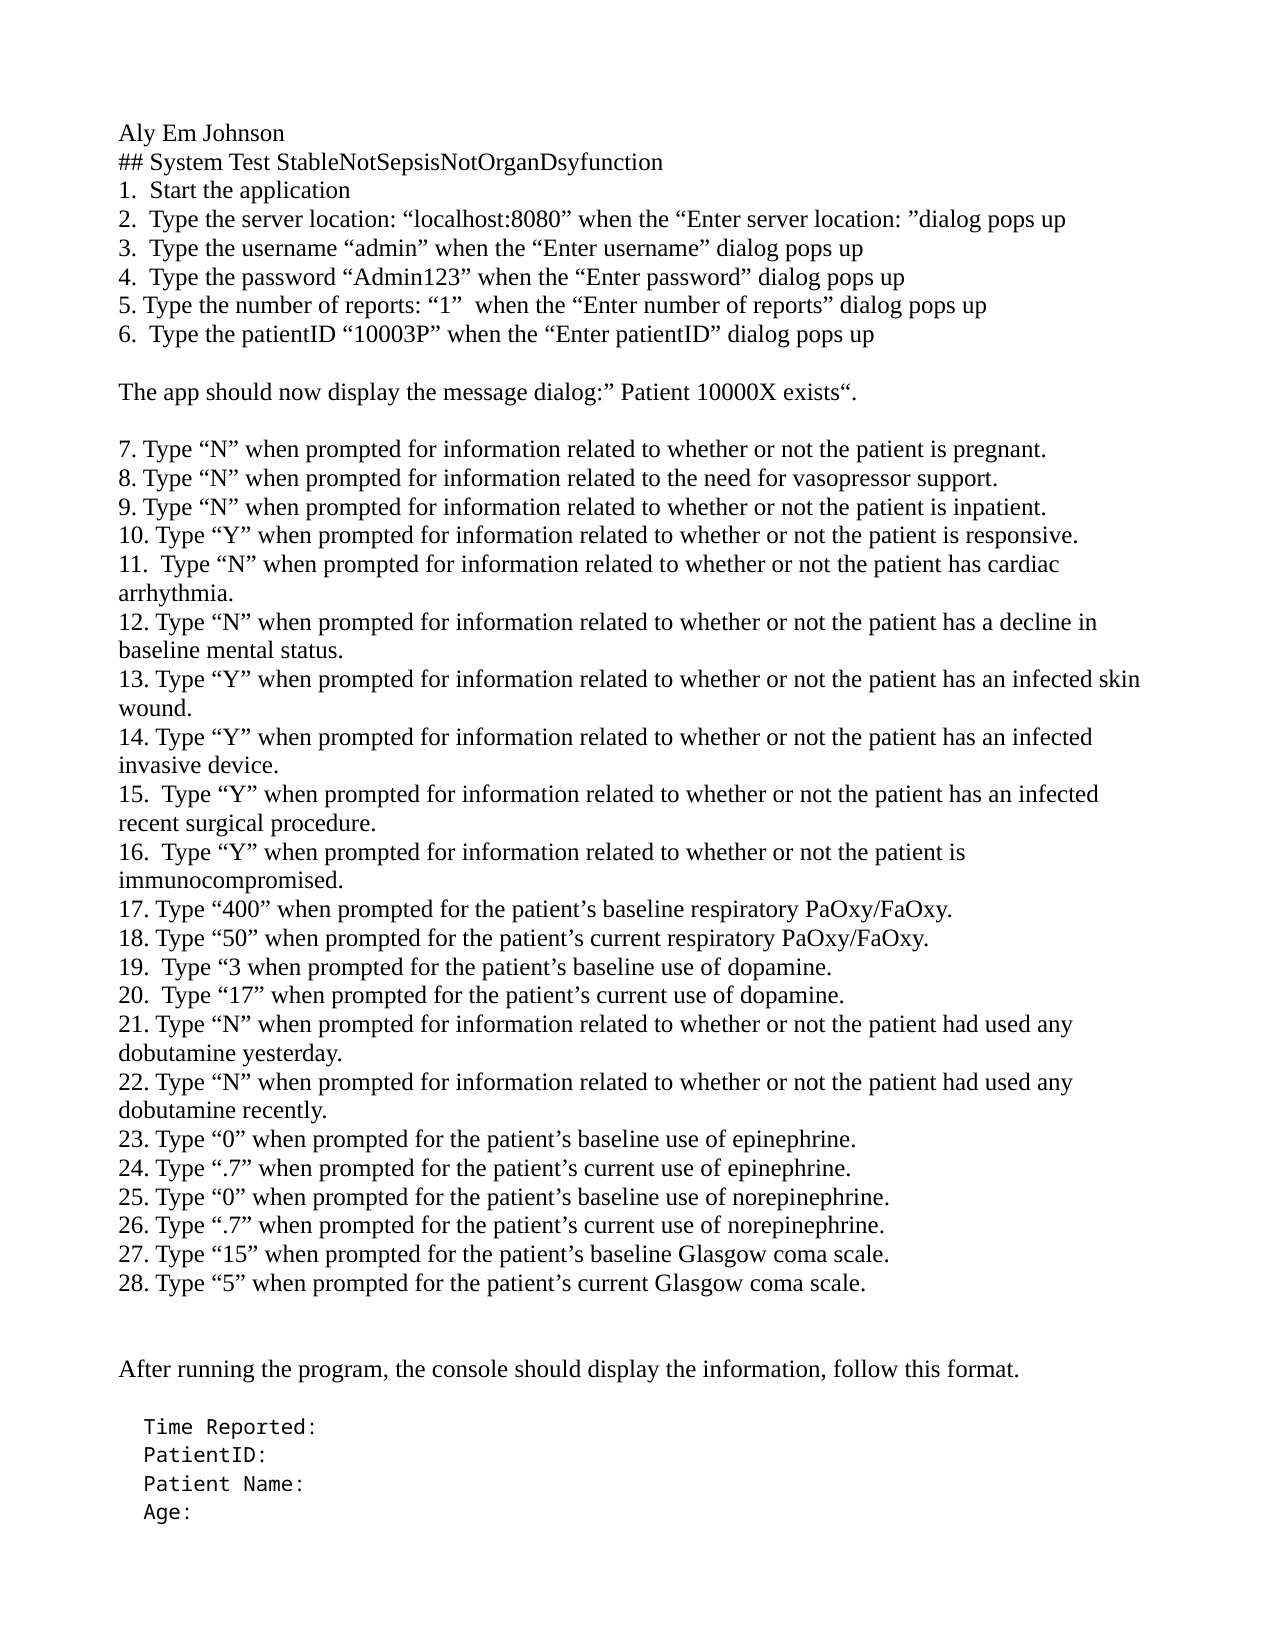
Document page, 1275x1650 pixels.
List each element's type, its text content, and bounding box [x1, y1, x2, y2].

text 4. Type the password “Admin123” when the “Enter password” dialog pops up [118, 262, 1157, 291]
text The app should now display the message dialog:” Patient 10000X exists“. [118, 377, 1157, 406]
text Time Reported: [118, 1412, 1157, 1440]
text 15. Type “Y” when prompted for information related to whether or not the patient has an infected recent surgical procedure. [118, 779, 1157, 837]
text Aly Em Johnson [118, 118, 1157, 147]
text 1. Start the application [118, 176, 1157, 204]
text 26. Type “.7” when prompted for the patient’s current use of norepinephrine. [118, 1211, 1157, 1239]
text 5. Type the number of reports: “1” when the “Enter number of reports” dialog pops up [118, 291, 1157, 319]
text 8. Type “N” when prompted for information related to the need for vasopressor support. [118, 463, 1157, 492]
text 6. Type the patientID “10003P” when the “Enter patientID” dialog pops up [118, 319, 1157, 348]
text 2. Type the server location: “localhost:8080” when the “Enter server location: ”dialog pops up [118, 204, 1157, 233]
text 14. Type “Y” when prompted for information related to whether or not the patient has an infected invasive device. [118, 722, 1157, 779]
text 17. Type “400” when prompted for the patient’s baseline respiratory PaOxy/FaOxy. [118, 894, 1157, 923]
text 25. Type “0” when prompted for the patient’s baseline use of norepinephrine. [118, 1182, 1157, 1211]
text ## System Test StableNotSepsisNotOrganDsyfunction [118, 147, 1157, 176]
text 12. Type “N” when prompted for information related to whether or not the patient has a decline in baseline mental status. [118, 607, 1157, 664]
text 24. Type “.7” when prompted for the patient’s current use of epinephrine. [118, 1153, 1157, 1182]
text 21. Type “N” when prompted for information related to whether or not the patient had used any dobutamine yesterday. [118, 1009, 1157, 1067]
text PatientID: [118, 1440, 1157, 1469]
text Patient Name: [118, 1469, 1157, 1497]
text 22. Type “N” when prompted for information related to whether or not the patient had used any dobutamine recently. [118, 1067, 1157, 1124]
text 18. Type “50” when prompted for the patient’s current respiratory PaOxy/FaOxy. [118, 923, 1157, 952]
text 16. Type “Y” when prompted for information related to whether or not the patient is immunocompromised. [118, 837, 1157, 894]
text Age: [118, 1497, 1157, 1526]
text 3. Type the username “admin” when the “Enter username” dialog pops up [118, 233, 1157, 262]
text 27. Type “15” when prompted for the patient’s baseline Glasgow coma scale. [118, 1239, 1157, 1268]
text 11. Type “N” when prompted for information related to whether or not the patient has cardiac arrhythmia. [118, 549, 1157, 607]
text 20. Type “17” when prompted for the patient’s current use of dopamine. [118, 981, 1157, 1009]
text After running the program, the console should display the information, follow this format. [118, 1354, 1157, 1383]
text 9. Type “N” when prompted for information related to whether or not the patient is inpatient. [118, 492, 1157, 521]
text 19. Type “3 when prompted for the patient’s baseline use of dopamine. [118, 952, 1157, 981]
text 28. Type “5” when prompted for the patient’s current Glasgow coma scale. [118, 1268, 1157, 1297]
text 7. Type “N” when prompted for information related to whether or not the patient is pregnant. [118, 434, 1157, 463]
text 13. Type “Y” when prompted for information related to whether or not the patient has an infected skin wound. [118, 664, 1157, 722]
text 23. Type “0” when prompted for the patient’s baseline use of epinephrine. [118, 1124, 1157, 1153]
text 10. Type “Y” when prompted for information related to whether or not the patient is responsive. [118, 521, 1157, 549]
